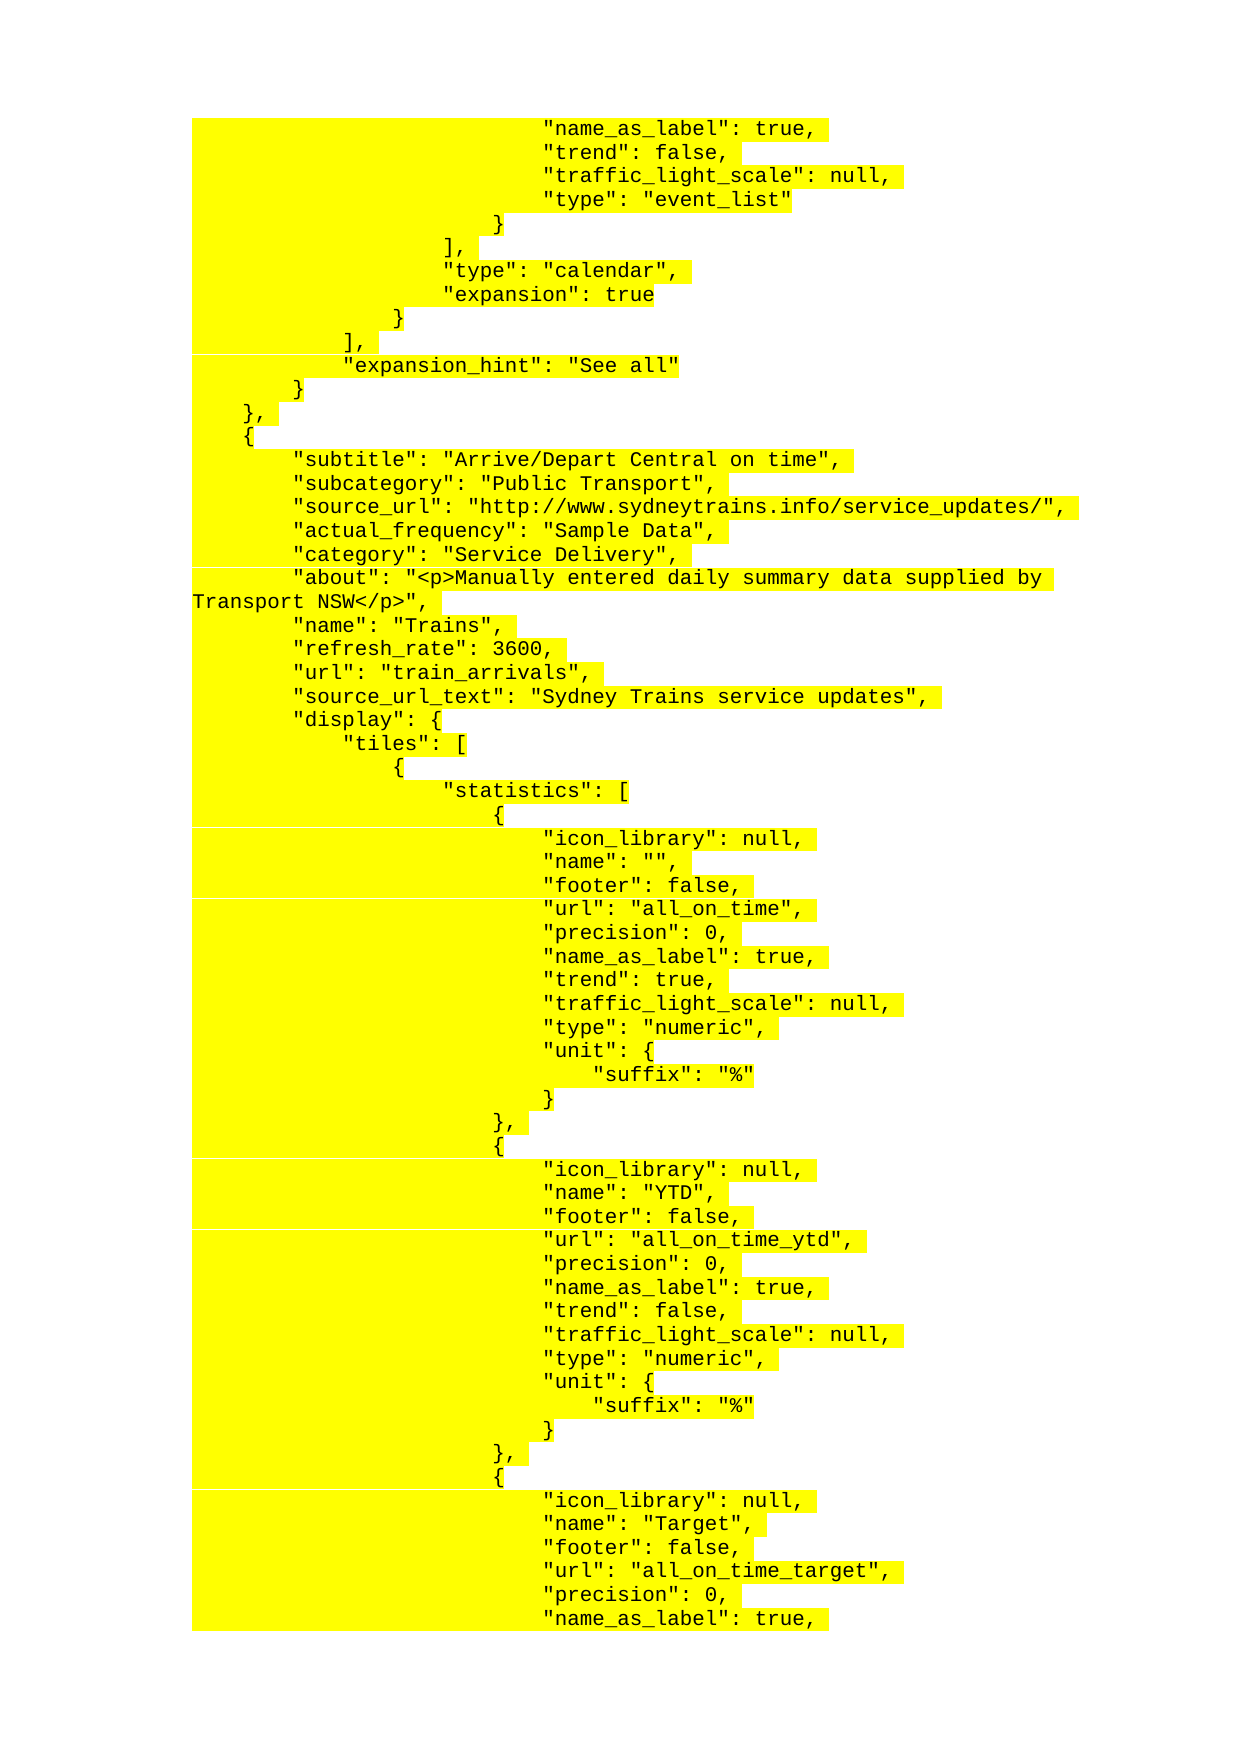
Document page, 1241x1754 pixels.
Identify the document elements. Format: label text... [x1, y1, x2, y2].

text ], [192, 236, 1122, 260]
text "traffic_light_scale": null, [192, 165, 1122, 189]
text "display": { [192, 709, 1122, 733]
text "type": "event_list" [192, 189, 1122, 213]
text "trend": false, [192, 1300, 1122, 1324]
text "name_as_label": true, [192, 946, 1122, 969]
text "name": "", [192, 851, 1122, 875]
text "trend": false, [192, 142, 1122, 165]
text "url": "all_on_time_target", [192, 1561, 1122, 1584]
text "name": "Trains", [192, 615, 1122, 638]
text }, [192, 1111, 1122, 1135]
text "url": "all_on_time_ytd", [192, 1229, 1122, 1253]
text "icon_library": null, [192, 1489, 1122, 1513]
text "name_as_label": true, [192, 1277, 1122, 1300]
text "url": "all_on_time", [192, 898, 1122, 922]
text "suffix": "%" [192, 1064, 1122, 1088]
text } [192, 307, 1122, 331]
text { [192, 804, 1122, 827]
text "footer": false, [192, 1206, 1122, 1229]
text "type": "numeric", [192, 1348, 1122, 1371]
text "actual_frequency": "Sample Data", [192, 520, 1122, 544]
text } [192, 213, 1122, 236]
text "traffic_light_scale": null, [192, 1324, 1122, 1348]
text "refresh_rate": 3600, [192, 638, 1122, 662]
text } [192, 1088, 1122, 1111]
text "tiles": [ [192, 733, 1122, 757]
text "unit": { [192, 1040, 1122, 1064]
text "trend": true, [192, 969, 1122, 993]
text "unit": { [192, 1371, 1122, 1395]
text { [192, 1135, 1122, 1158]
text } [192, 378, 1122, 402]
text "subtitle": "Arrive/Depart Central on time", [192, 449, 1122, 473]
text { [192, 757, 1122, 780]
text "url": "train_arrivals", [192, 662, 1122, 686]
text { [192, 1466, 1122, 1489]
text "icon_library": null, [192, 1158, 1122, 1182]
text "expansion": true [192, 284, 1122, 307]
text "traffic_light_scale": null, [192, 993, 1122, 1017]
text "precision": 0, [192, 922, 1122, 946]
text "about": "<p>Manually entered daily summary data supplied by Transport NSW</p>", [192, 567, 1122, 615]
text "category": "Service Delivery", [192, 544, 1122, 567]
text { [192, 426, 1122, 449]
text "source_url_text": "Sydney Trains service updates", [192, 686, 1122, 709]
text "footer": false, [192, 875, 1122, 898]
text "name": "YTD", [192, 1182, 1122, 1206]
text "type": "numeric", [192, 1017, 1122, 1040]
text "type": "calendar", [192, 260, 1122, 284]
text }, [192, 1442, 1122, 1466]
text "source_url": "http://www.sydneytrains.info/service_updates/", [192, 496, 1122, 520]
text "expansion_hint": "See all" [192, 354, 1122, 378]
text "name_as_label": true, [192, 1608, 1122, 1631]
text }, [192, 402, 1122, 426]
text "precision": 0, [192, 1253, 1122, 1277]
text ], [192, 331, 1122, 354]
text "icon_library": null, [192, 827, 1122, 851]
text "name": "Target", [192, 1513, 1122, 1537]
text "statistics": [ [192, 780, 1122, 804]
text } [192, 1419, 1122, 1442]
text "suffix": "%" [192, 1395, 1122, 1419]
text "precision": 0, [192, 1584, 1122, 1608]
text "footer": false, [192, 1537, 1122, 1561]
text "name_as_label": true, [192, 118, 1122, 142]
text "subcategory": "Public Transport", [192, 473, 1122, 496]
